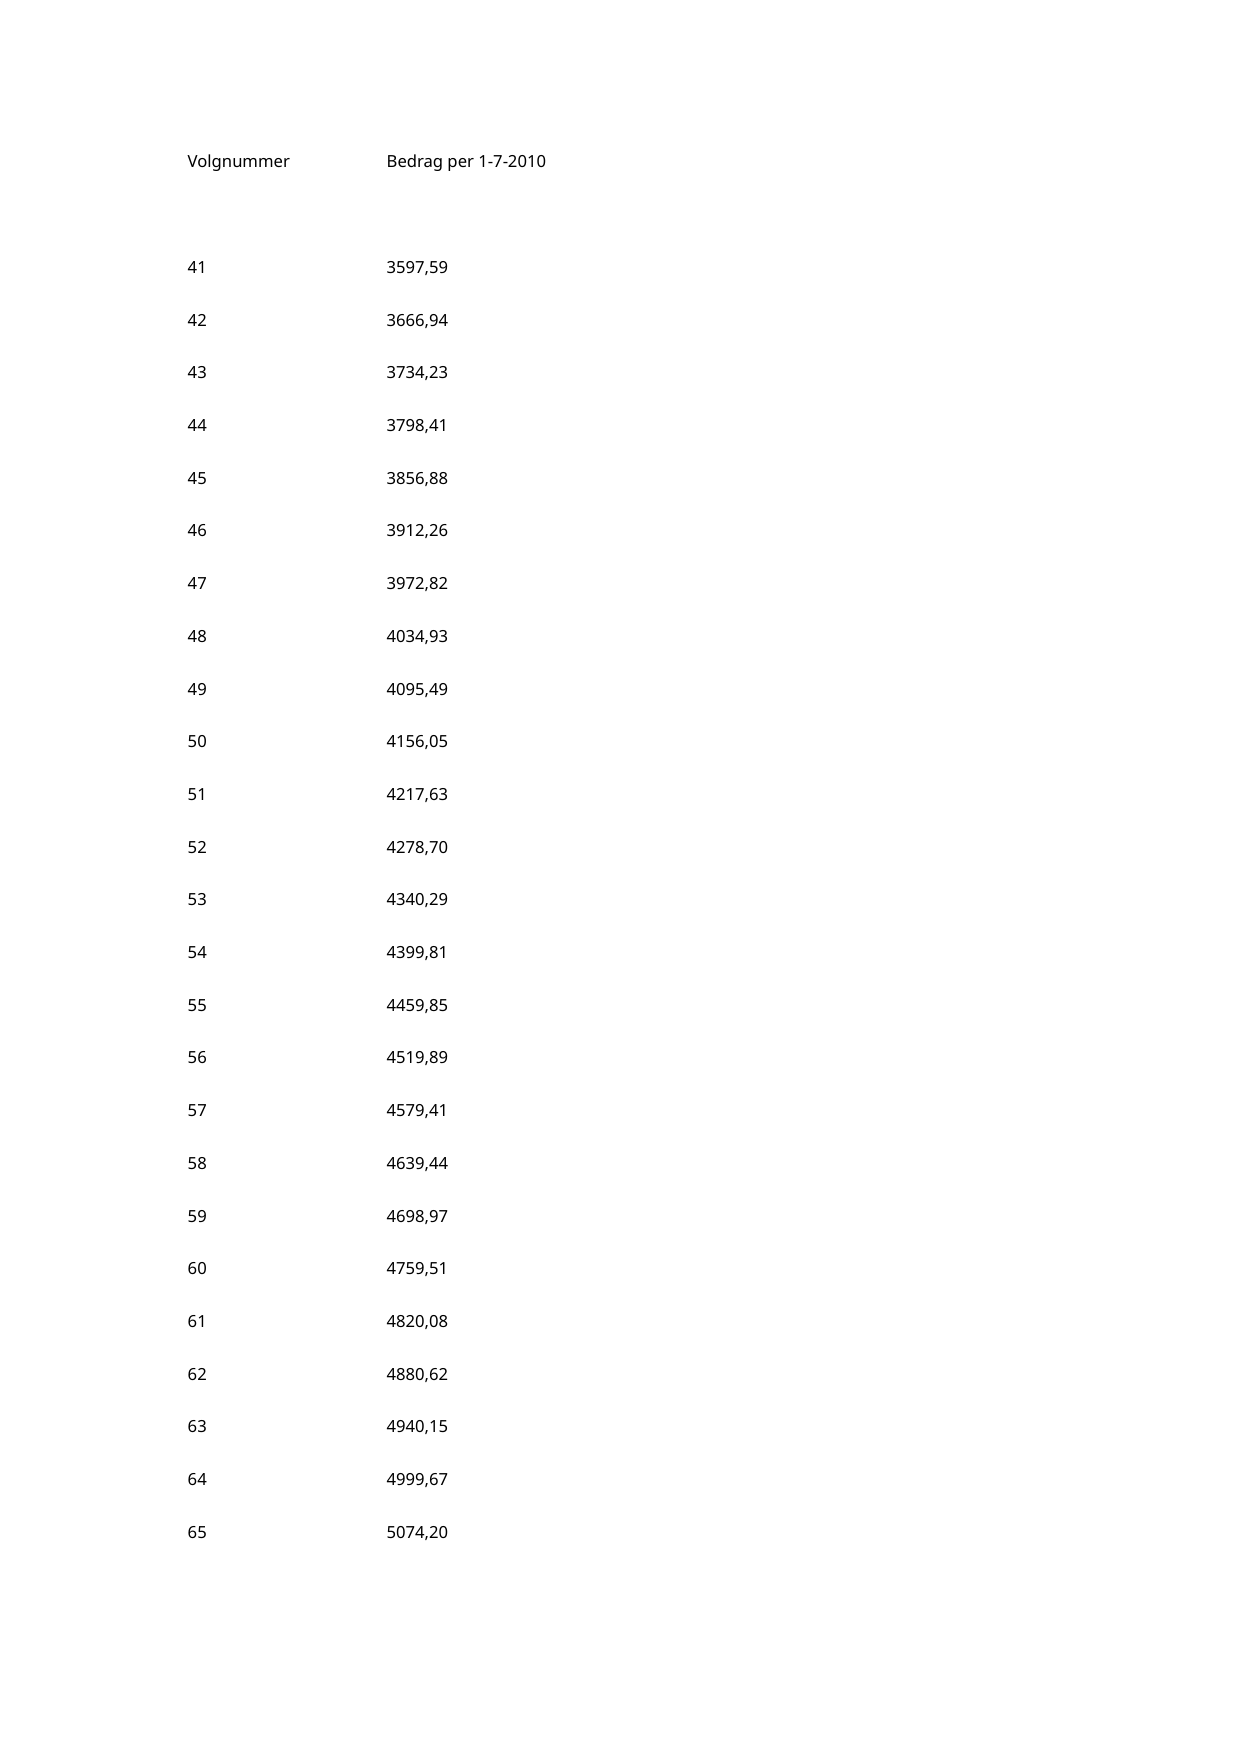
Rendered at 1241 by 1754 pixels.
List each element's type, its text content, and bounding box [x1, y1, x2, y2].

table_cell 3734,23 [386, 361, 1053, 413]
table_cell 50 [188, 730, 386, 782]
table_cell 3666,94 [386, 308, 1053, 361]
table_header Volgnummer [188, 150, 386, 203]
table_cell 48 [188, 624, 386, 677]
table_cell 4095,49 [386, 677, 1053, 730]
table_cell 3798,41 [386, 414, 1053, 466]
table_cell 3856,88 [386, 466, 1053, 519]
table_cell 57 [188, 1099, 386, 1151]
table_cell 58 [188, 1151, 386, 1204]
table_cell 59 [188, 1204, 386, 1257]
table_cell 4639,44 [386, 1151, 1053, 1204]
table_cell 65 [188, 1520, 386, 1543]
table_cell 43 [188, 361, 386, 413]
table_cell 64 [188, 1468, 386, 1520]
table_cell 49 [188, 677, 386, 730]
table_cell [188, 203, 386, 255]
table_cell 4579,41 [386, 1099, 1053, 1151]
table_cell 63 [188, 1415, 386, 1468]
table_cell 56 [188, 1046, 386, 1099]
table_cell 5074,20 [386, 1520, 1053, 1543]
table_cell 4034,93 [386, 624, 1053, 677]
table_cell 4399,81 [386, 941, 1053, 993]
table_cell 42 [188, 308, 386, 361]
table_cell 4156,05 [386, 730, 1053, 782]
table_cell 4880,62 [386, 1362, 1053, 1415]
table_cell 60 [188, 1257, 386, 1309]
table_cell 4698,97 [386, 1204, 1053, 1257]
table_cell [386, 203, 1053, 255]
table_cell 4999,67 [386, 1468, 1053, 1520]
table_cell 51 [188, 783, 386, 835]
table_cell 47 [188, 572, 386, 624]
table_cell 44 [188, 414, 386, 466]
table_cell 62 [188, 1362, 386, 1415]
table_cell 4519,89 [386, 1046, 1053, 1099]
table_cell 4459,85 [386, 993, 1053, 1046]
table_cell 46 [188, 519, 386, 572]
table_cell 4820,08 [386, 1310, 1053, 1362]
table_cell 45 [188, 466, 386, 519]
table_cell 41 [188, 255, 386, 308]
table_cell 4340,29 [386, 888, 1053, 941]
table_cell 4217,63 [386, 783, 1053, 835]
table_cell 54 [188, 941, 386, 993]
table_cell 4759,51 [386, 1257, 1053, 1309]
table_cell 4940,15 [386, 1415, 1053, 1468]
table_cell 3597,59 [386, 255, 1053, 308]
table_cell 3912,26 [386, 519, 1053, 572]
table_cell 52 [188, 835, 386, 888]
table_cell 3972,82 [386, 572, 1053, 624]
table_cell 53 [188, 888, 386, 941]
table_cell 61 [188, 1310, 386, 1362]
table_header Bedrag per 1-7-2010 [386, 150, 1053, 203]
table_cell 55 [188, 993, 386, 1046]
table_cell 4278,70 [386, 835, 1053, 888]
